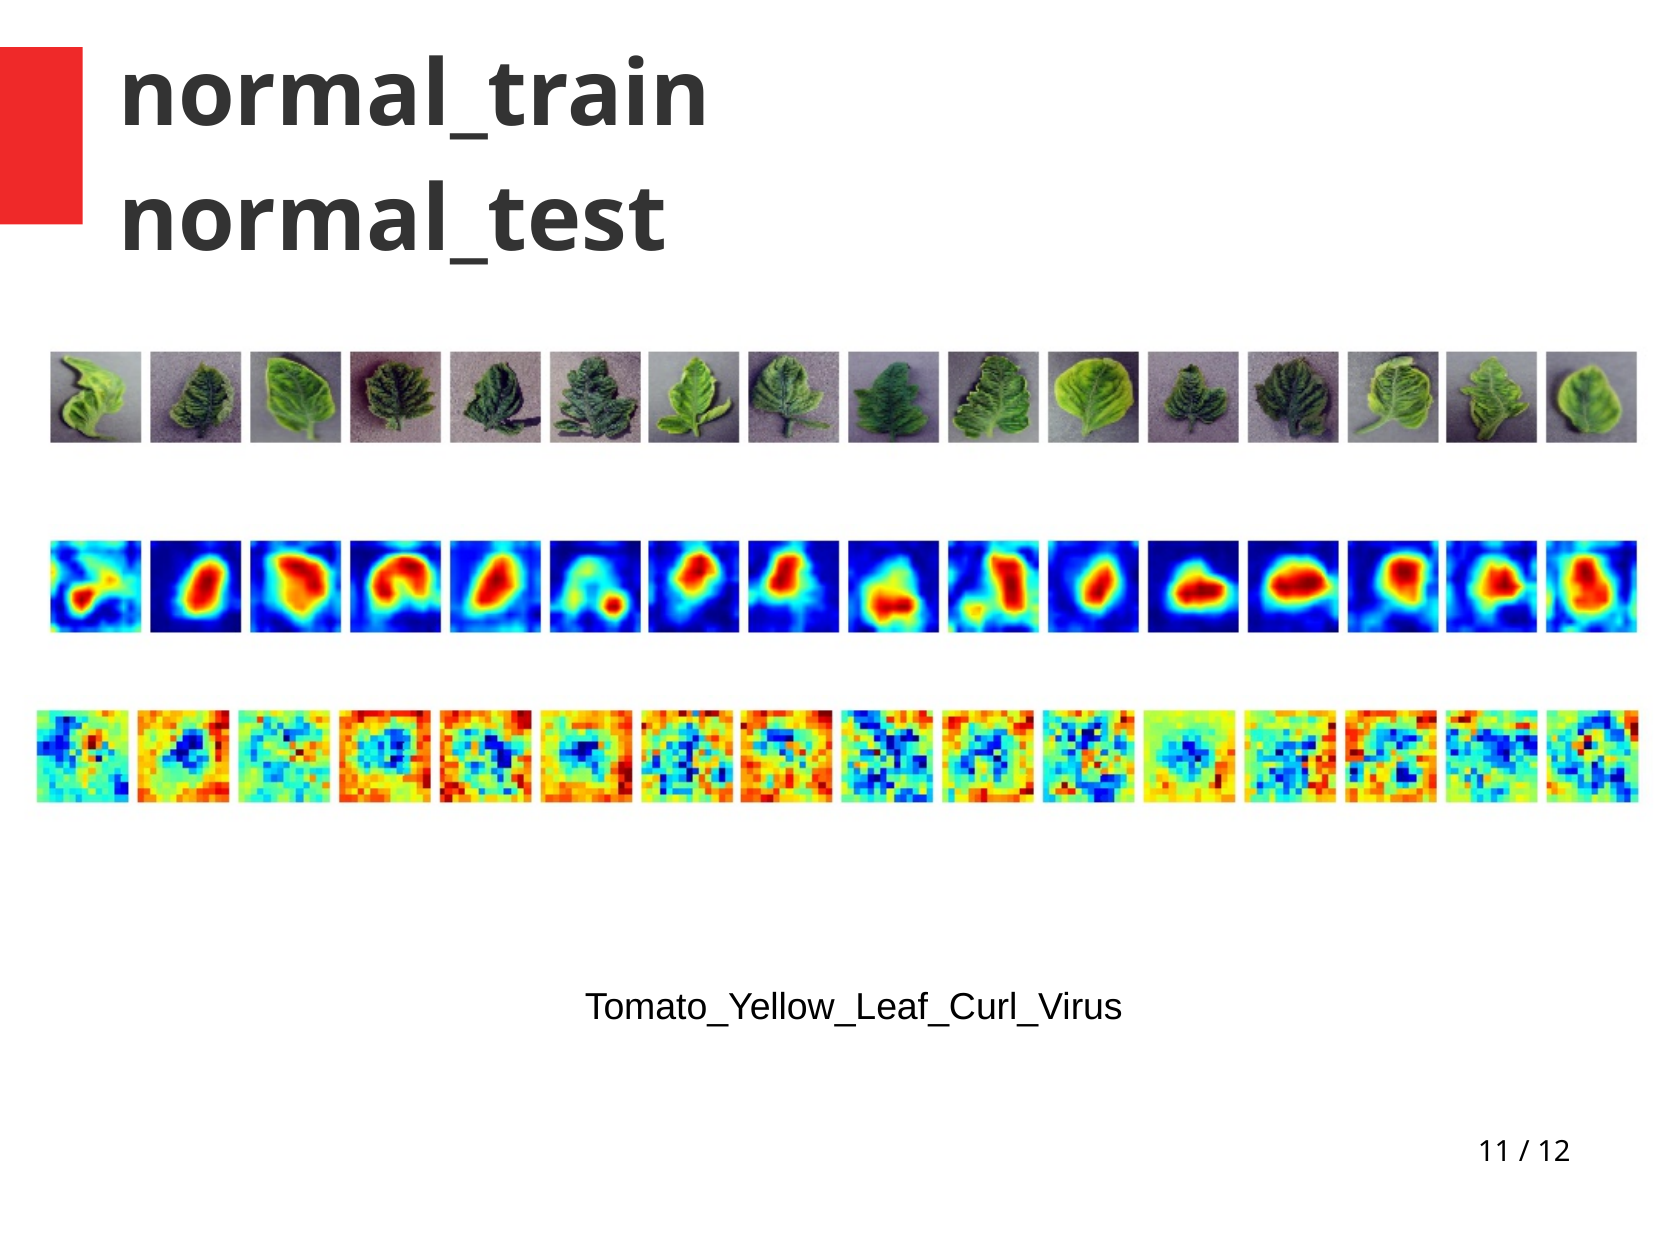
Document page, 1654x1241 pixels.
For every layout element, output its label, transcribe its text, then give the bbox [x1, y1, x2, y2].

picture [0, 695, 1654, 841]
picture [0, 335, 1654, 481]
picture [0, 524, 1654, 670]
title normal_train normal_test [118, 45, 1571, 260]
text_box Tomato_Yellow_Leaf_Curl_Virus [570, 978, 1138, 1036]
